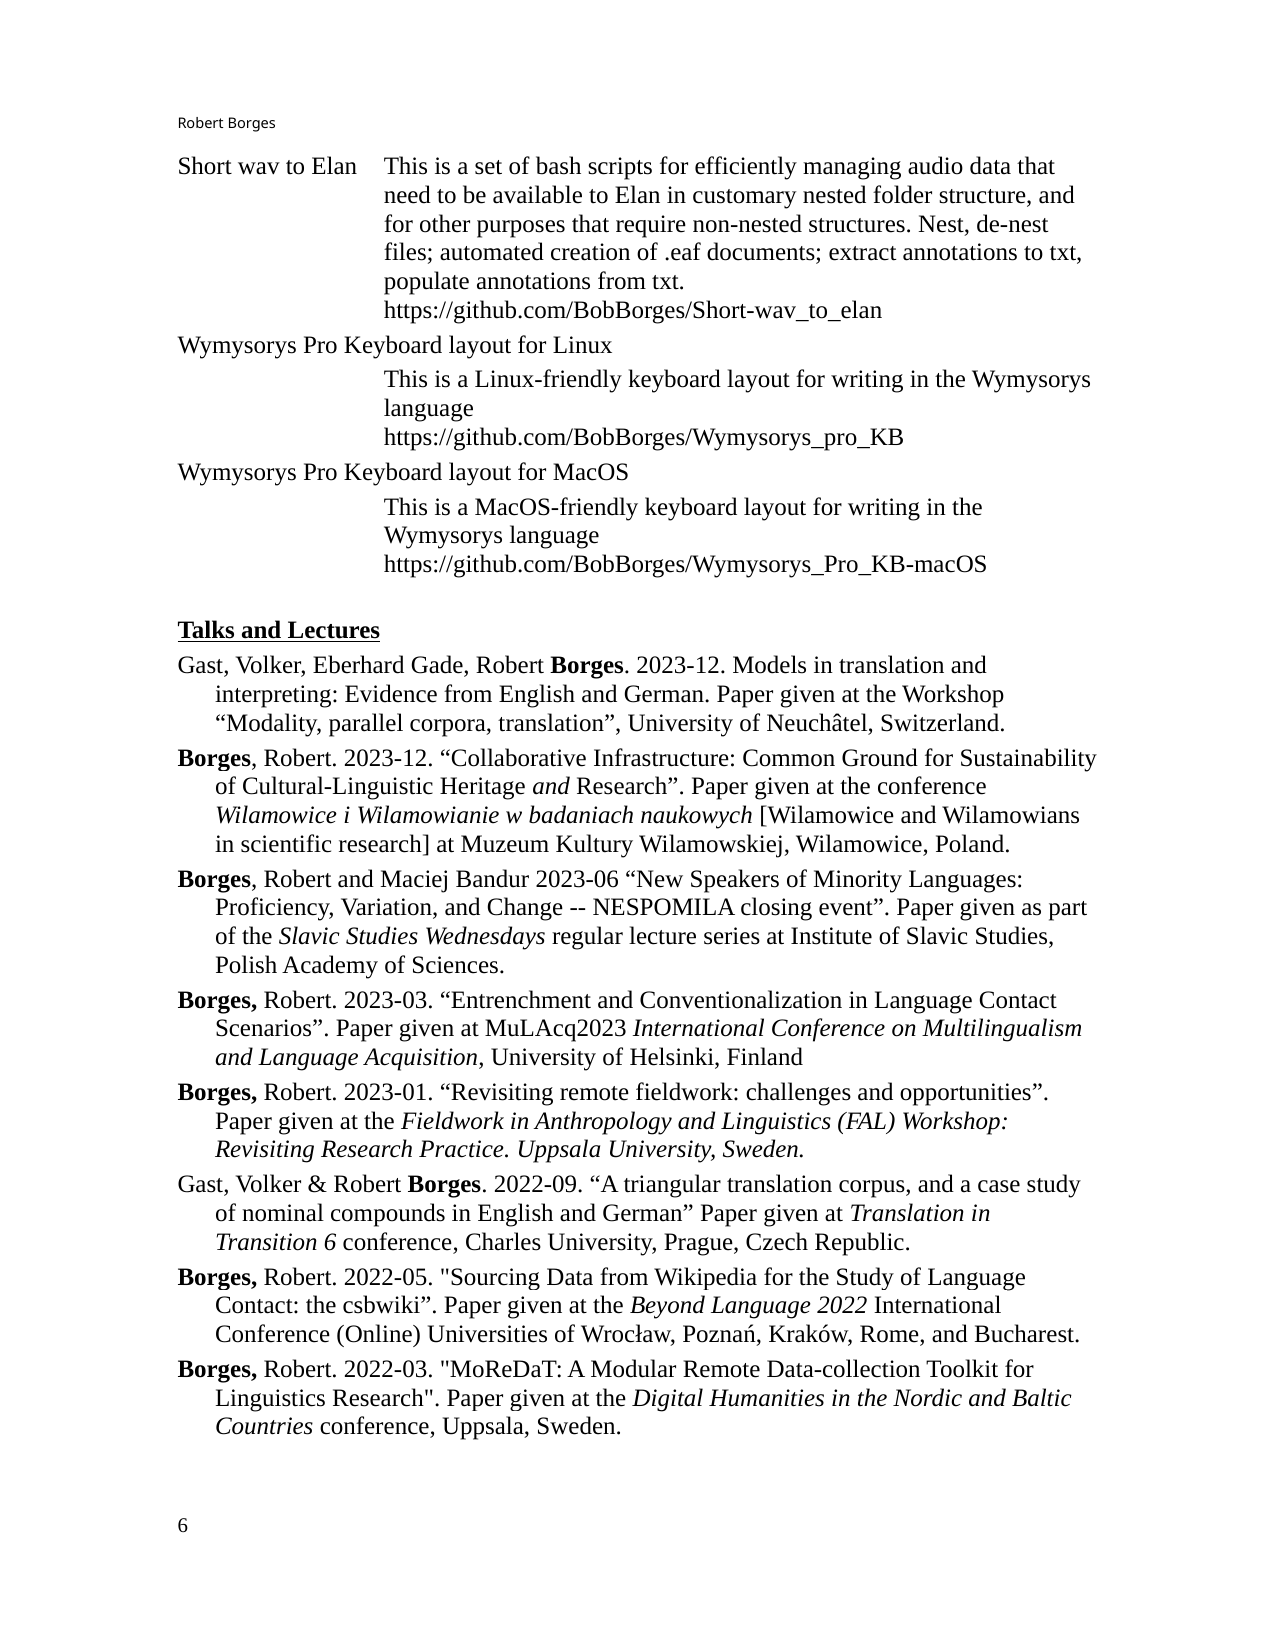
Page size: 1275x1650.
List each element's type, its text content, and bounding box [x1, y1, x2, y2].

text Wymysorys Pro Keyboard layout for MacOS [177, 457, 1098, 486]
text This is a MacOS-friendly keyboard layout for writing in the Wymysorys language [177, 492, 1098, 549]
text Short wav to Elan This is a set of bash scripts for efficiently managing audio data that need to be available to Elan in customary nested folder structure, and for other purposes that require non-nested structures. Nest, de-nest files; automated creation of .eaf documents; extract annotations to txt, populate annotations from txt. [177, 151, 1098, 295]
text https://github.com/BobBorges/Wymysorys_Pro_KB-macOS [177, 549, 1098, 578]
text https://github.com/BobBorges/Short-wav_to_elan [177, 295, 1098, 324]
text Borges, Robert. 2022-03. "MoReDaT: A Modular Remote Data-collection Toolkit for Linguistics Research". Paper given at the Digital Humanities in the Nordic and Baltic Countries conference, Uppsala, Sweden. [177, 1354, 1098, 1440]
text Borges, Robert. 2022-05. "Sourcing Data from Wikipedia for the Study of Language Contact: the csbwiki”. Paper given at the Beyond Language 2022 International Conference (Online) Universities of Wrocław, Poznań, Kraków, Rome, and Bucharest. [177, 1262, 1098, 1348]
text Borges, Robert. 2023-01. “Revisiting remote fieldwork: challenges and opportunities”. Paper given at the Fieldwork in Anthropology and Linguistics (FAL) Workshop: Revisiting Research Practice. Uppsala University, Sweden. [177, 1077, 1098, 1163]
text Borges, Robert and Maciej Bandur 2023-06 “New Speakers of Minority Languages: Proficiency, Variation, and Change -- NESPOMILA closing event”. Paper given as part of the Slavic Studies Wednesdays regular lecture series at Institute of Slavic Studies, Polish Academy of Sciences. [177, 864, 1098, 979]
text https://github.com/BobBorges/Wymysorys_pro_KB [177, 422, 1098, 451]
text Talks and Lectures [177, 616, 1098, 644]
text Gast, Volker & Robert Borges. 2022-09. “A triangular translation corpus, and a case study of nominal compounds in English and German” Paper given at Translation in Transition 6 conference, Charles University, Prague, Czech Republic. [177, 1169, 1098, 1256]
text Wymysorys Pro Keyboard layout for Linux [177, 330, 1098, 358]
text This is a Linux-friendly keyboard layout for writing in the Wymysorys language [177, 364, 1098, 422]
text Borges, Robert. 2023-03. “Entrenchment and Conventionalization in Language Contact Scenarios”. Paper given at MuLAcq2023 International Conference on Multilingualism and Language Acquisition, University of Helsinki, Finland [177, 985, 1098, 1071]
text Gast, Volker, Eberhard Gade, Robert Borges. 2023-12. Models in translation and interpreting: Evidence from English and German. Paper given at the Workshop “Modality, parallel corpora, translation”, University of Neuchâtel, Switzerland. [177, 650, 1098, 737]
text Borges, Robert. 2023-12. “Collaborative Infrastructure: Common Ground for Sustainability of Cultural-Linguistic Heritage and Research”. Paper given at the conference Wilamowice i Wilamowianie w badaniach naukowych [Wilamowice and Wilamowians in scientific research] at Muzeum Kultury Wilamowskiej, Wilamowice, Poland. [177, 743, 1098, 858]
